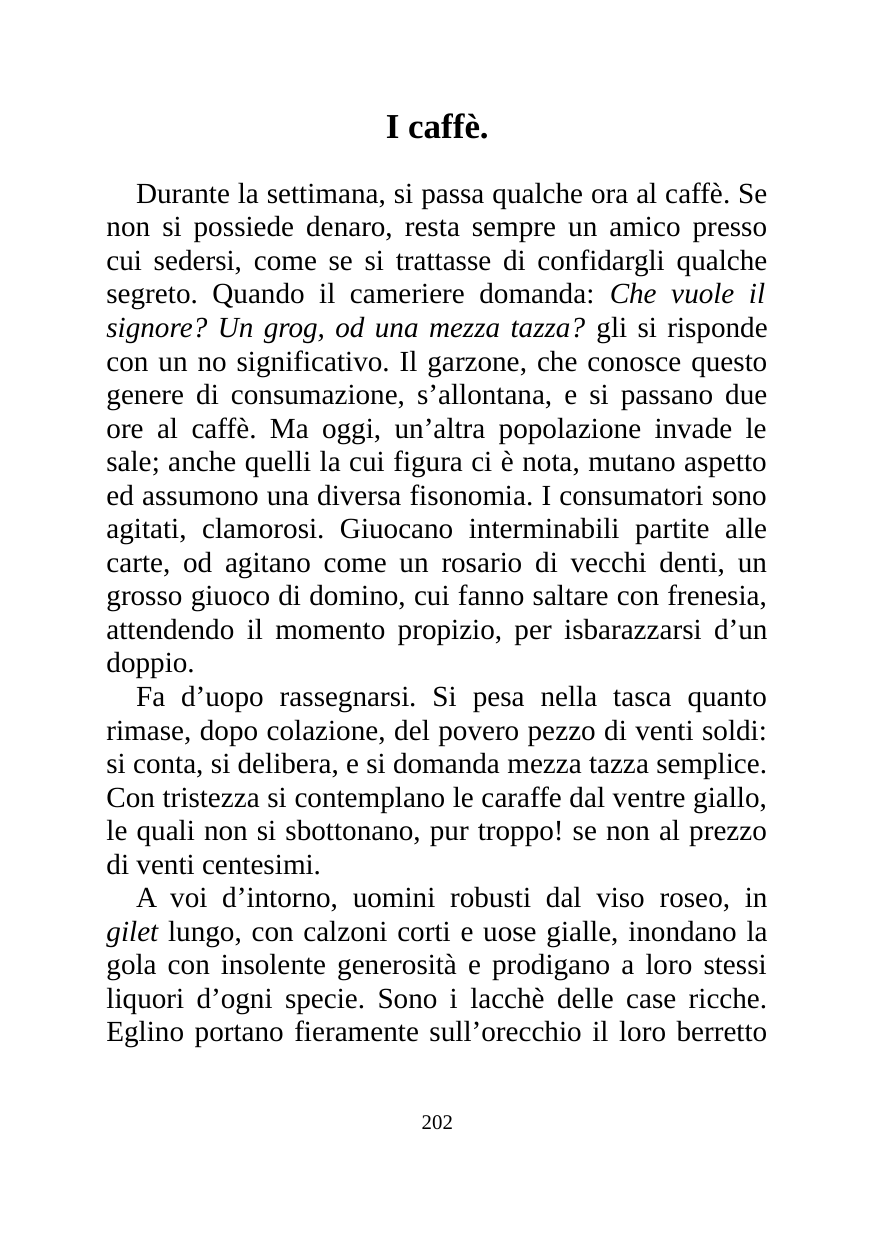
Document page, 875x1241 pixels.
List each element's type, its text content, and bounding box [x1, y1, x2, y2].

text A voi d’intorno, uomini robusti dal viso roseo, in gilet lungo, con calzoni corti e uose gialle, inondano la gola con insolente generosità e prodigano a loro stessi liquori d’ogni specie. Sono i lacchè delle case ricche. Eglino portano fieramente sull’orecchio il loro berretto [106, 880, 768, 1048]
subtitle I caffè. [106, 106, 768, 146]
text Fa d’uopo rassegnarsi. Si pesa nella tasca quanto rimase, dopo colazione, del povero pezzo di venti soldi: si conta, si delibera, e si domanda mezza tazza semplice. Con tristezza si contemplano le caraffe dal ventre giallo, le quali non si sbottonano, pur troppo! se non al prezzo di venti centesimi. [106, 679, 768, 880]
text Durante la settimana, si passa qualche ora al caffè. Se non si possiede denaro, resta sempre un amico presso cui sedersi, come se si trattasse di confidargli qualche segreto. Quando il cameriere domanda: Che vuole il signore? Un grog, od una mezza tazza? gli si risponde con un no significativo. Il garzone, che conosce questo genere di consumazione, s’allontana, e si passano due ore al caffè. Ma oggi, un’altra popolazione invade le sale; anche quelli la cui figura ci è nota, mutano aspetto ed assumono una diversa fisonomia. I consumatori sono agitati, clamorosi. Giuocano interminabili partite alle carte, od agitano come un rosario di vecchi denti, un grosso giuoco di domino, cui fanno saltare con frenesia, attendendo il momento propizio, per isbarazzarsi d’un doppio. [106, 176, 768, 679]
